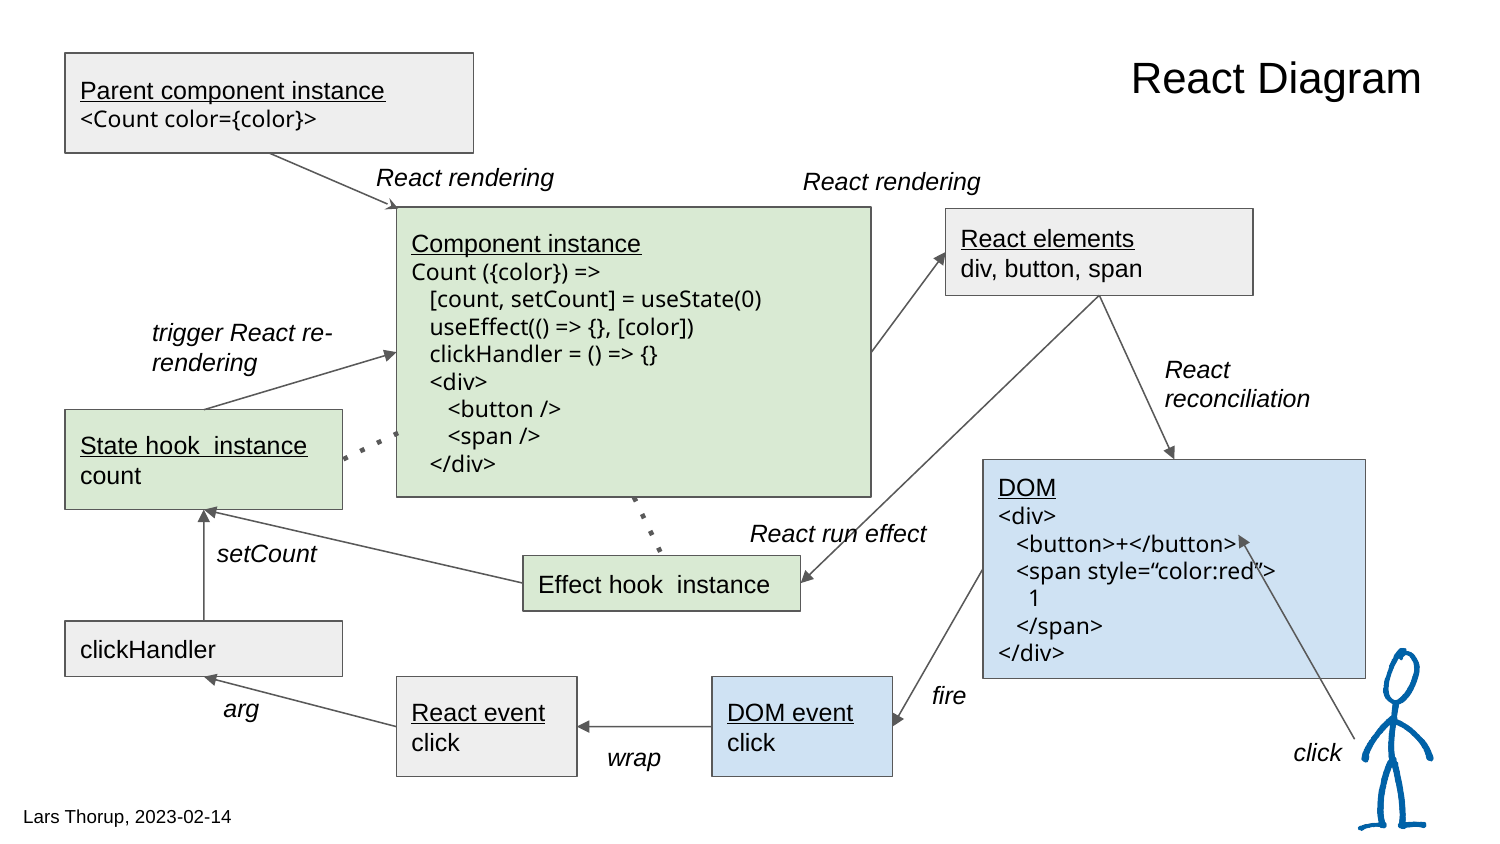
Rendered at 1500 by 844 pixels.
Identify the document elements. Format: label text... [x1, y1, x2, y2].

text_box DOM event click [712, 676, 893, 777]
text_box React rendering [361, 146, 586, 207]
text_box React Diagram [1115, 35, 1499, 118]
text_box wrap [592, 726, 728, 787]
text_box React event click [396, 676, 577, 777]
text_box DOM <div> <button>+</button> <span style=“color:red”> 1 </span> </div> [983, 459, 1366, 679]
text_box trigger React re-rendering [137, 301, 370, 392]
text_box React rendering [787, 150, 1021, 211]
text_box arg [208, 677, 389, 738]
text_box clickHandler [65, 621, 343, 677]
text_box Effect hook instance [523, 555, 801, 611]
text_box React reconciliation [1149, 338, 1331, 429]
text_box React elements div, button, span [945, 208, 1253, 296]
text_box React run effect [734, 503, 995, 564]
text_box click [1278, 721, 1369, 782]
text_box Parent component instance <Count color={color}> [65, 53, 474, 154]
text_box State hook instance count [65, 409, 343, 510]
text_box setCount [175, 522, 333, 583]
text_box Lars Thorup, 2023-02-14 [8, 789, 257, 842]
text_box fire [917, 664, 1053, 725]
text_box Component instance Count ({color}) => [count, setCount] = useState(0) useEffect(() => {}, [color]) clickHandler = () => {} <div> <button /> <span /> </div> [396, 207, 872, 498]
picture [1354, 647, 1436, 832]
